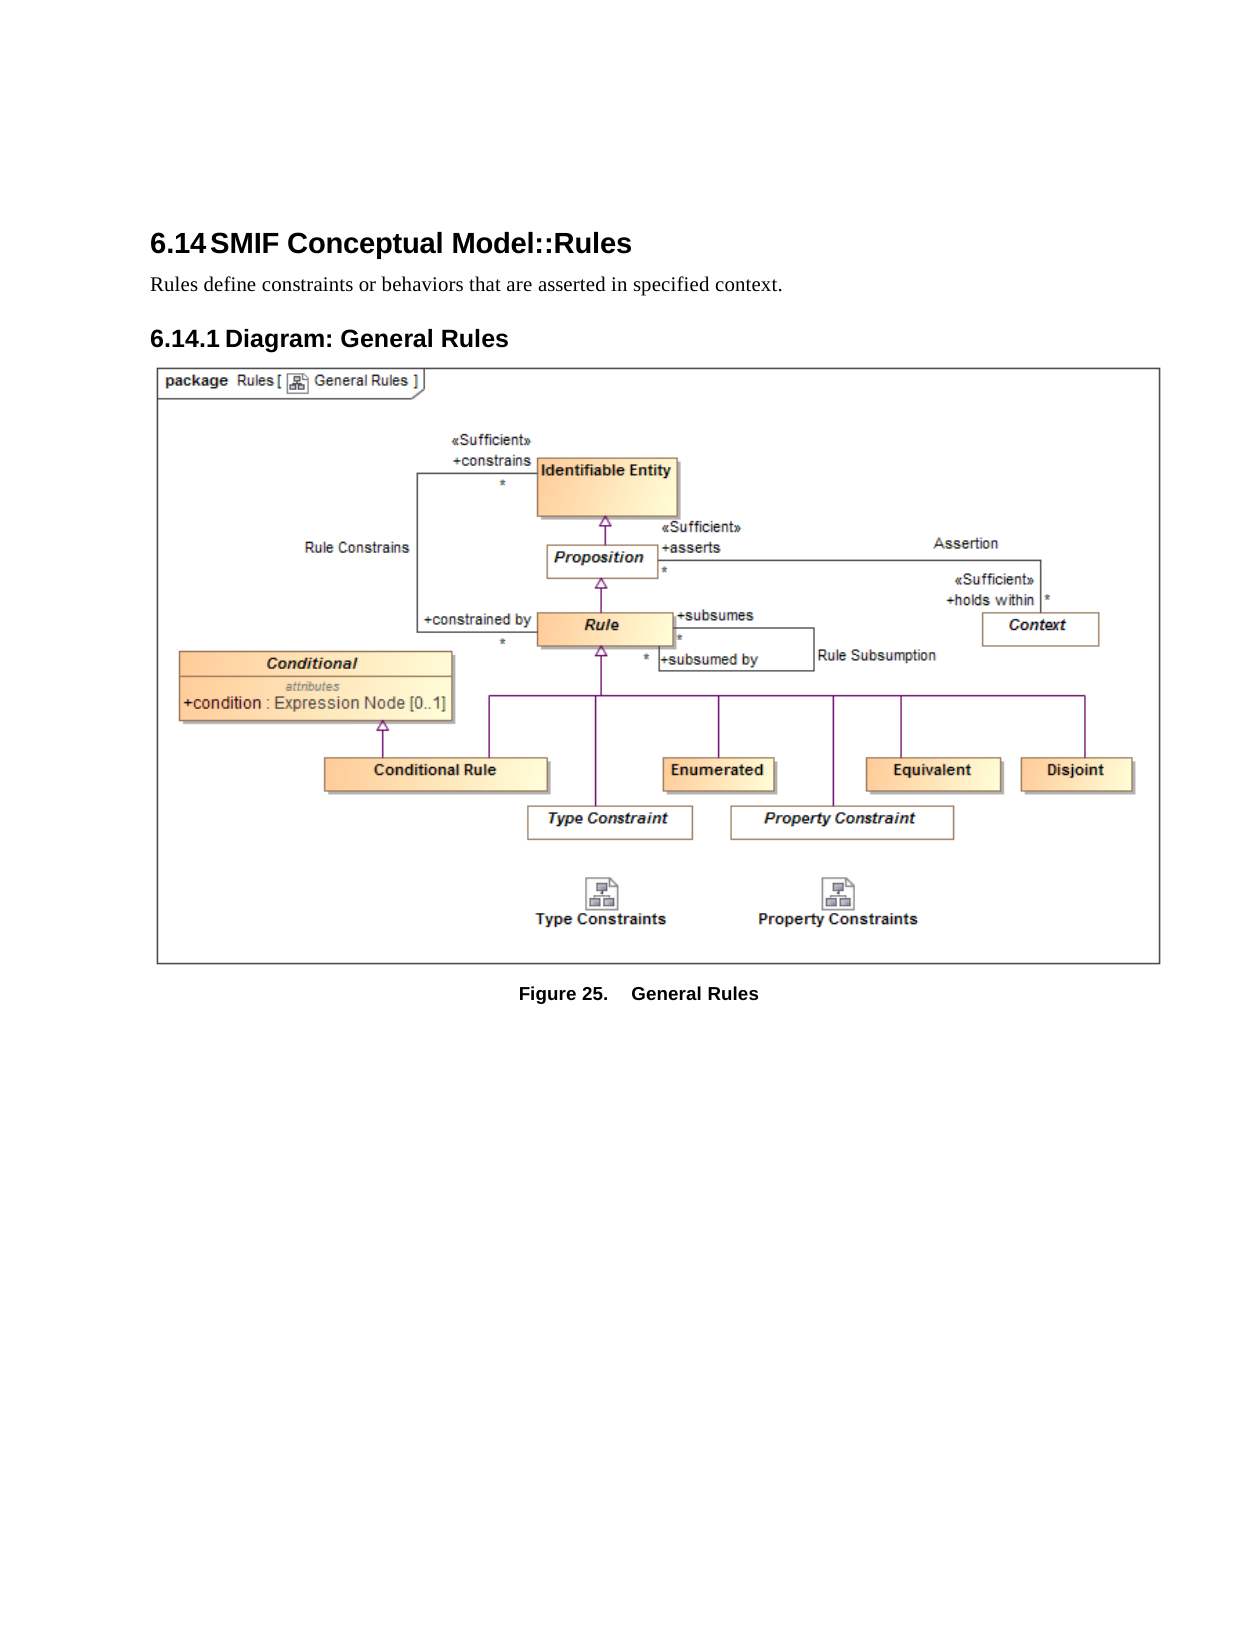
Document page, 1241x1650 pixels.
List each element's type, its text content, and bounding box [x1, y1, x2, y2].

list General Rules [187, 983, 1090, 1004]
text Rules define constraints or behaviors that are asserted in specified context. [150, 272, 1090, 296]
picture [150, 361, 1166, 970]
subtitle SMIF Conceptual Model::Rules [150, 226, 1090, 259]
subtitle Diagram: General Rules [150, 323, 1090, 352]
